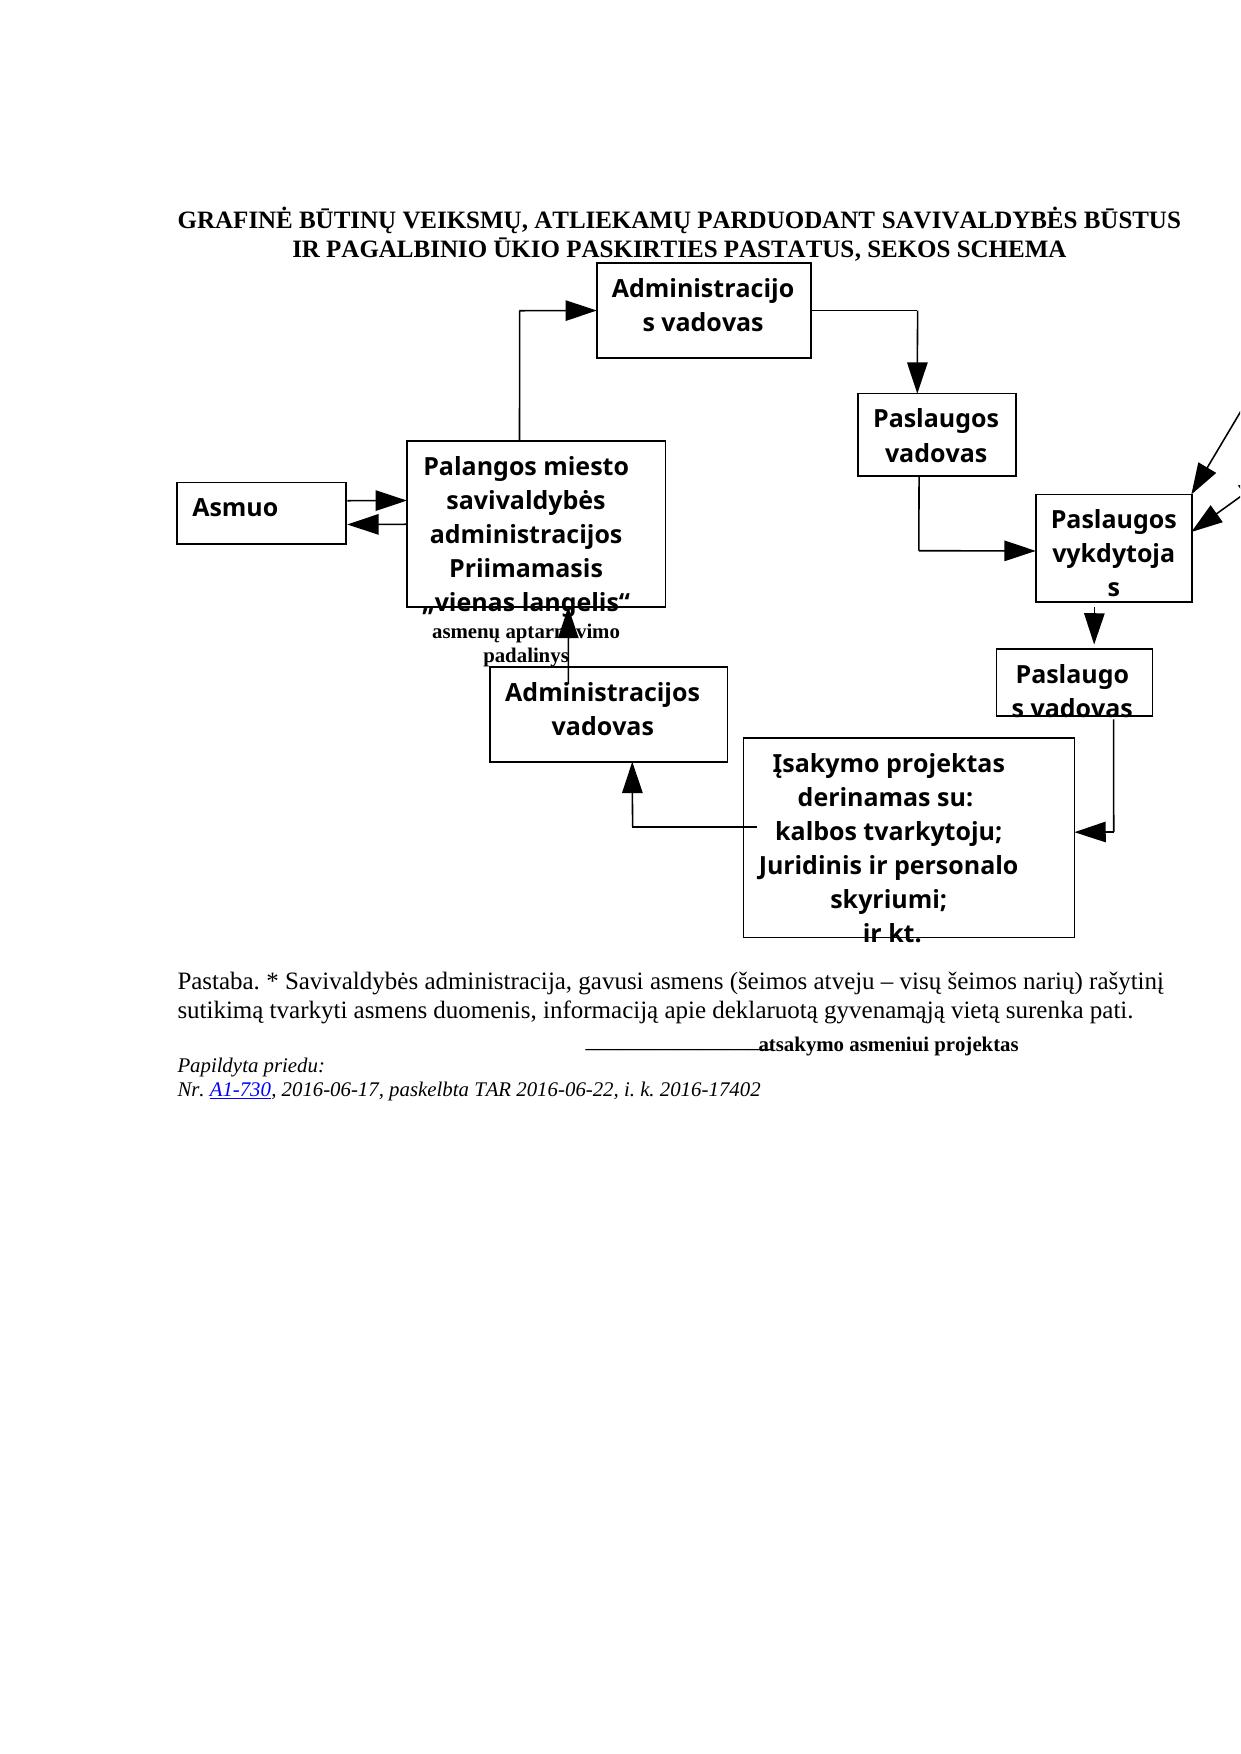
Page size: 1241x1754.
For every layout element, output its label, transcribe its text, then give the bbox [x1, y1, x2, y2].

text Pastaba. * Savivaldybės administracija, gavusi asmens (šeimos atveju – visų šeimos narių) rašytinį sutikimą tvarkyti asmens duomenis, informaciją apie deklaruotą gyvenamąją vietą surenka pati. [177, 966, 1181, 1024]
text Papildyta priedu: [177, 1053, 1181, 1077]
text Nr. A1-730, 2016-06-17, paskelbta TAR 2016-06-22, i. k. 2016-17402 [177, 1077, 1181, 1101]
text GRAFINĖ BŪTINŲ VEIKSMŲ, ATLIEKAMŲ PARDUODANT SAVIVALDYBĖS BŪSTUS IR PAGALBINIO ŪKIO PASKIRTIES PASTATUS, SEKOS SCHEMA [177, 205, 1181, 263]
text _______________ [177, 1024, 1181, 1053]
